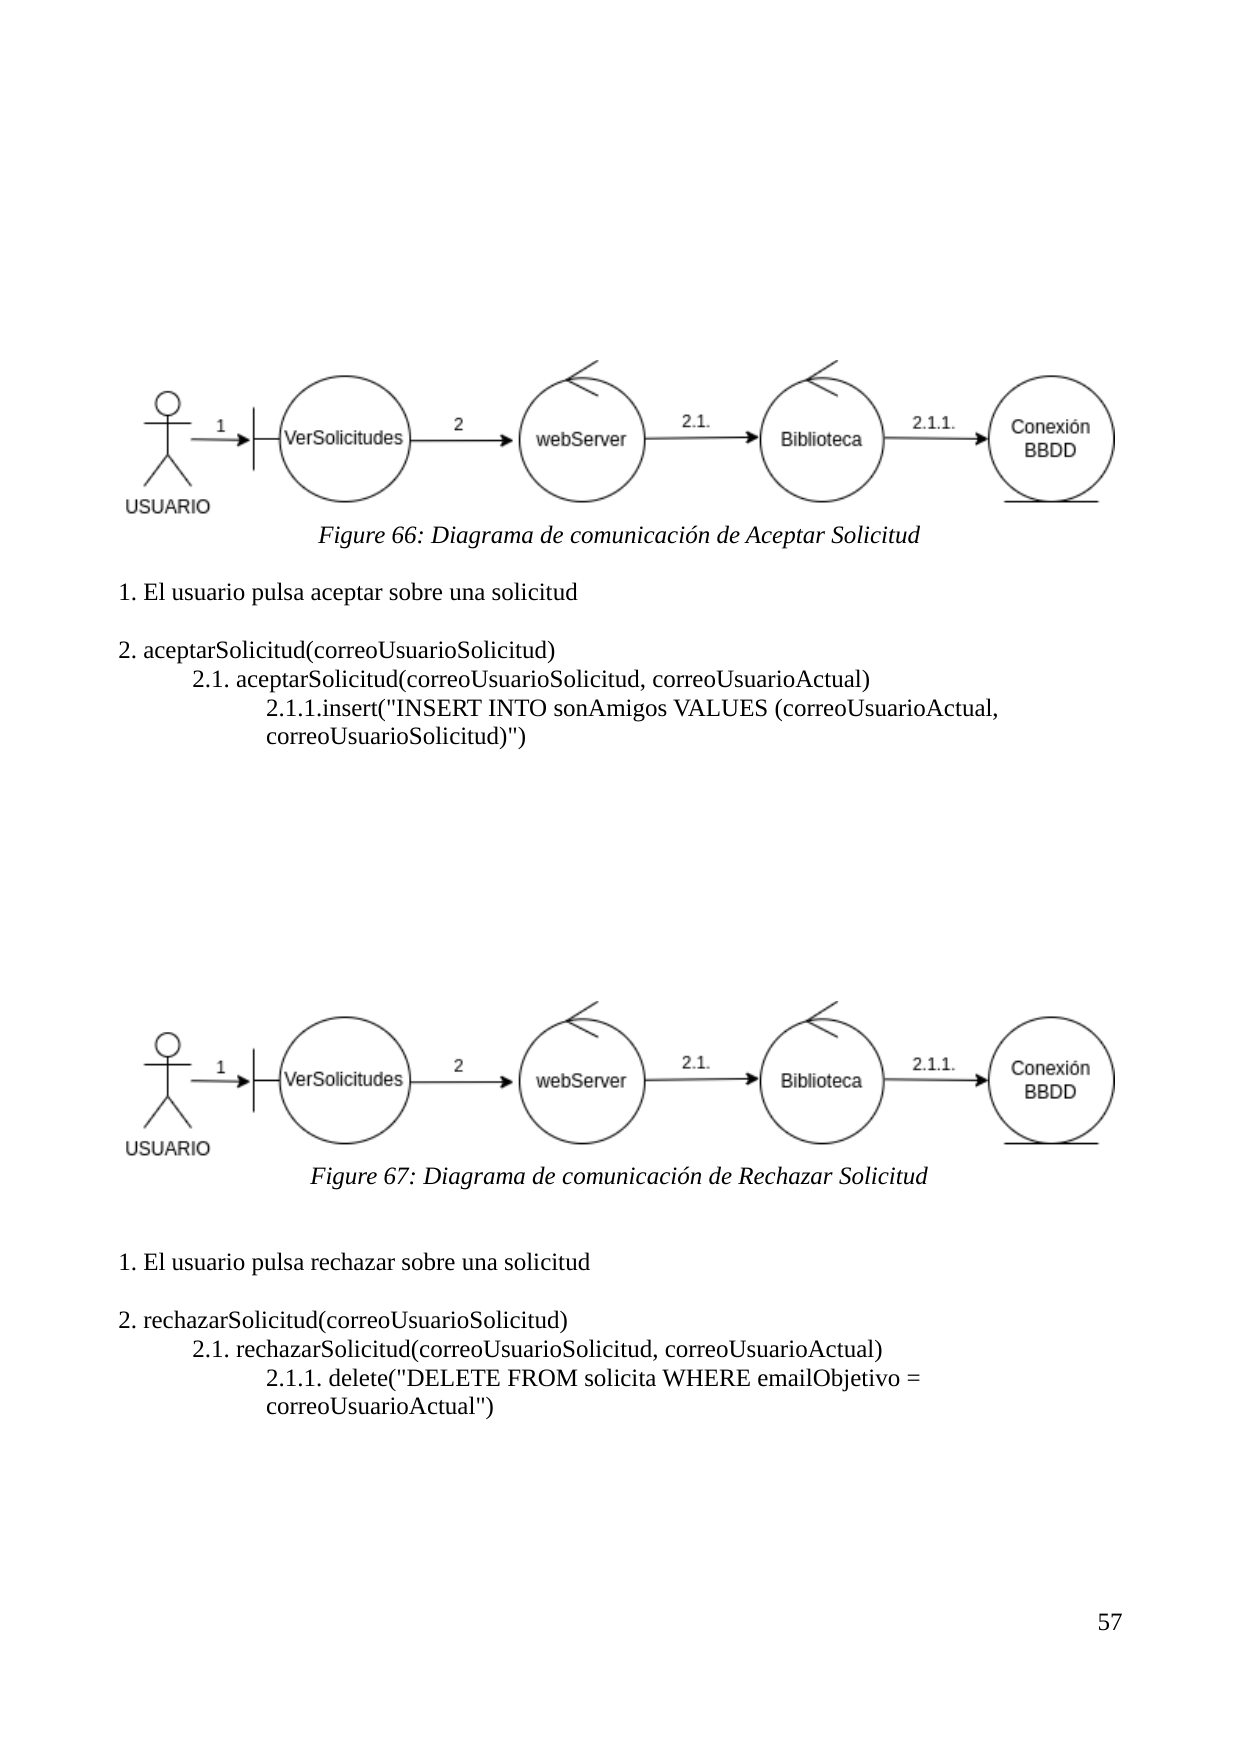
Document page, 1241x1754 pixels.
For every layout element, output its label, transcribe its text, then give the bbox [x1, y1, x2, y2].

text Figure 66: Diagrama de comunicación de Aceptar Solicitud [126, 520, 1115, 549]
text 2. aceptarSolicitud(correoUsuarioSolicitud) [118, 635, 1122, 664]
text 2.1.1.insert("INSERT INTO sonAmigos VALUES (correoUsuarioActual, correoUsuarioSolicitud)") [118, 693, 1122, 750]
subtitle 1. El usuario pulsa rechazar sobre una solicitud [118, 1248, 1122, 1276]
text 2.1.1. delete("DELETE FROM solicita WHERE emailObjetivo = correoUsuarioActual") [118, 1363, 1122, 1420]
text 2.1. aceptarSolicitud(correoUsuarioSolicitud, correoUsuarioActual) [118, 664, 1122, 693]
subtitle 1. El usuario pulsa aceptar sobre una solicitud [118, 578, 1122, 606]
text 2.1. rechazarSolicitud(correoUsuarioSolicitud, correoUsuarioActual) [118, 1334, 1122, 1363]
picture [125, 1001, 1115, 1162]
picture [125, 360, 1115, 520]
text Figure 67: Diagrama de comunicación de Rechazar Solicitud [126, 1162, 1115, 1190]
text 2. rechazarSolicitud(correoUsuarioSolicitud) [118, 1305, 1122, 1334]
